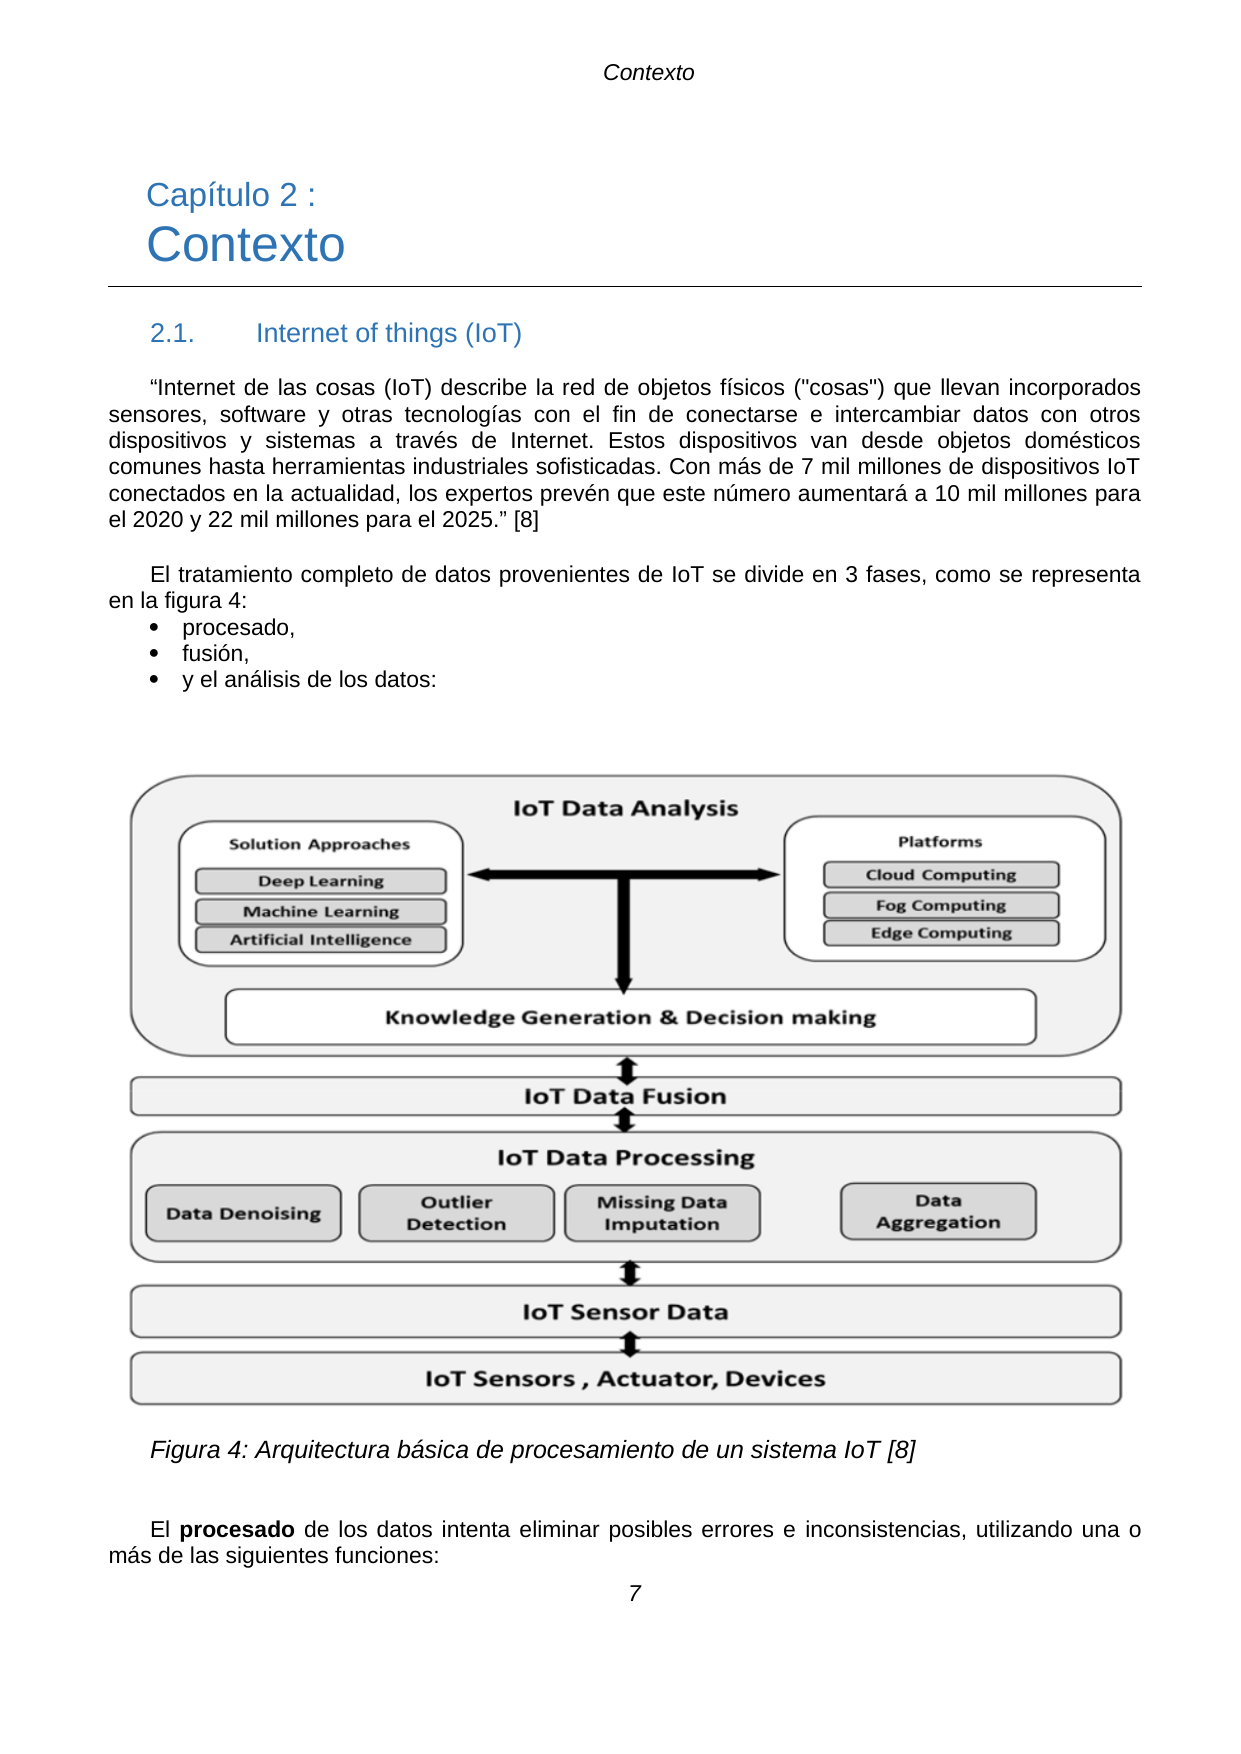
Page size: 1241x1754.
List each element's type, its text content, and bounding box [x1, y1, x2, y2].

list fusión, [108, 640, 1142, 666]
text El procesado de los datos intenta eliminar posibles errores e inconsistencias, utilizando una o más de las siguientes funciones: [108, 1516, 1142, 1569]
text Figura 4: Arquitectura básica de procesamiento de un sistema IoT [8] [108, 1422, 1142, 1463]
picture [108, 757, 1142, 1422]
list procesado, [108, 613, 1142, 640]
list y el análisis de los datos: [108, 666, 1142, 693]
text “Internet de las cosas (IoT) describe la red de objetos físicos ("cosas") que llevan incorporados sensores, software y otras tecnologías con el fin de conectarse e intercambiar datos con otros dispositivos y sistemas a través de Internet. Estos dispositivos van desde objetos domésticos comunes hasta herramientas industriales sofisticadas. Con más de 7 mil millones de dispositivos IoT conectados en la actualidad, los expertos prevén que este número aumentará a 10 mil millones para el 2020 y 22 mil millones para el 2025.” [8] [108, 374, 1142, 532]
subtitle Contexto [146, 176, 1142, 271]
text El tratamiento completo de datos provenientes de IoT se divide en 3 fases, como se representa en la figura 4: [108, 561, 1142, 613]
subtitle Internet of things (IoT) [108, 317, 1142, 348]
